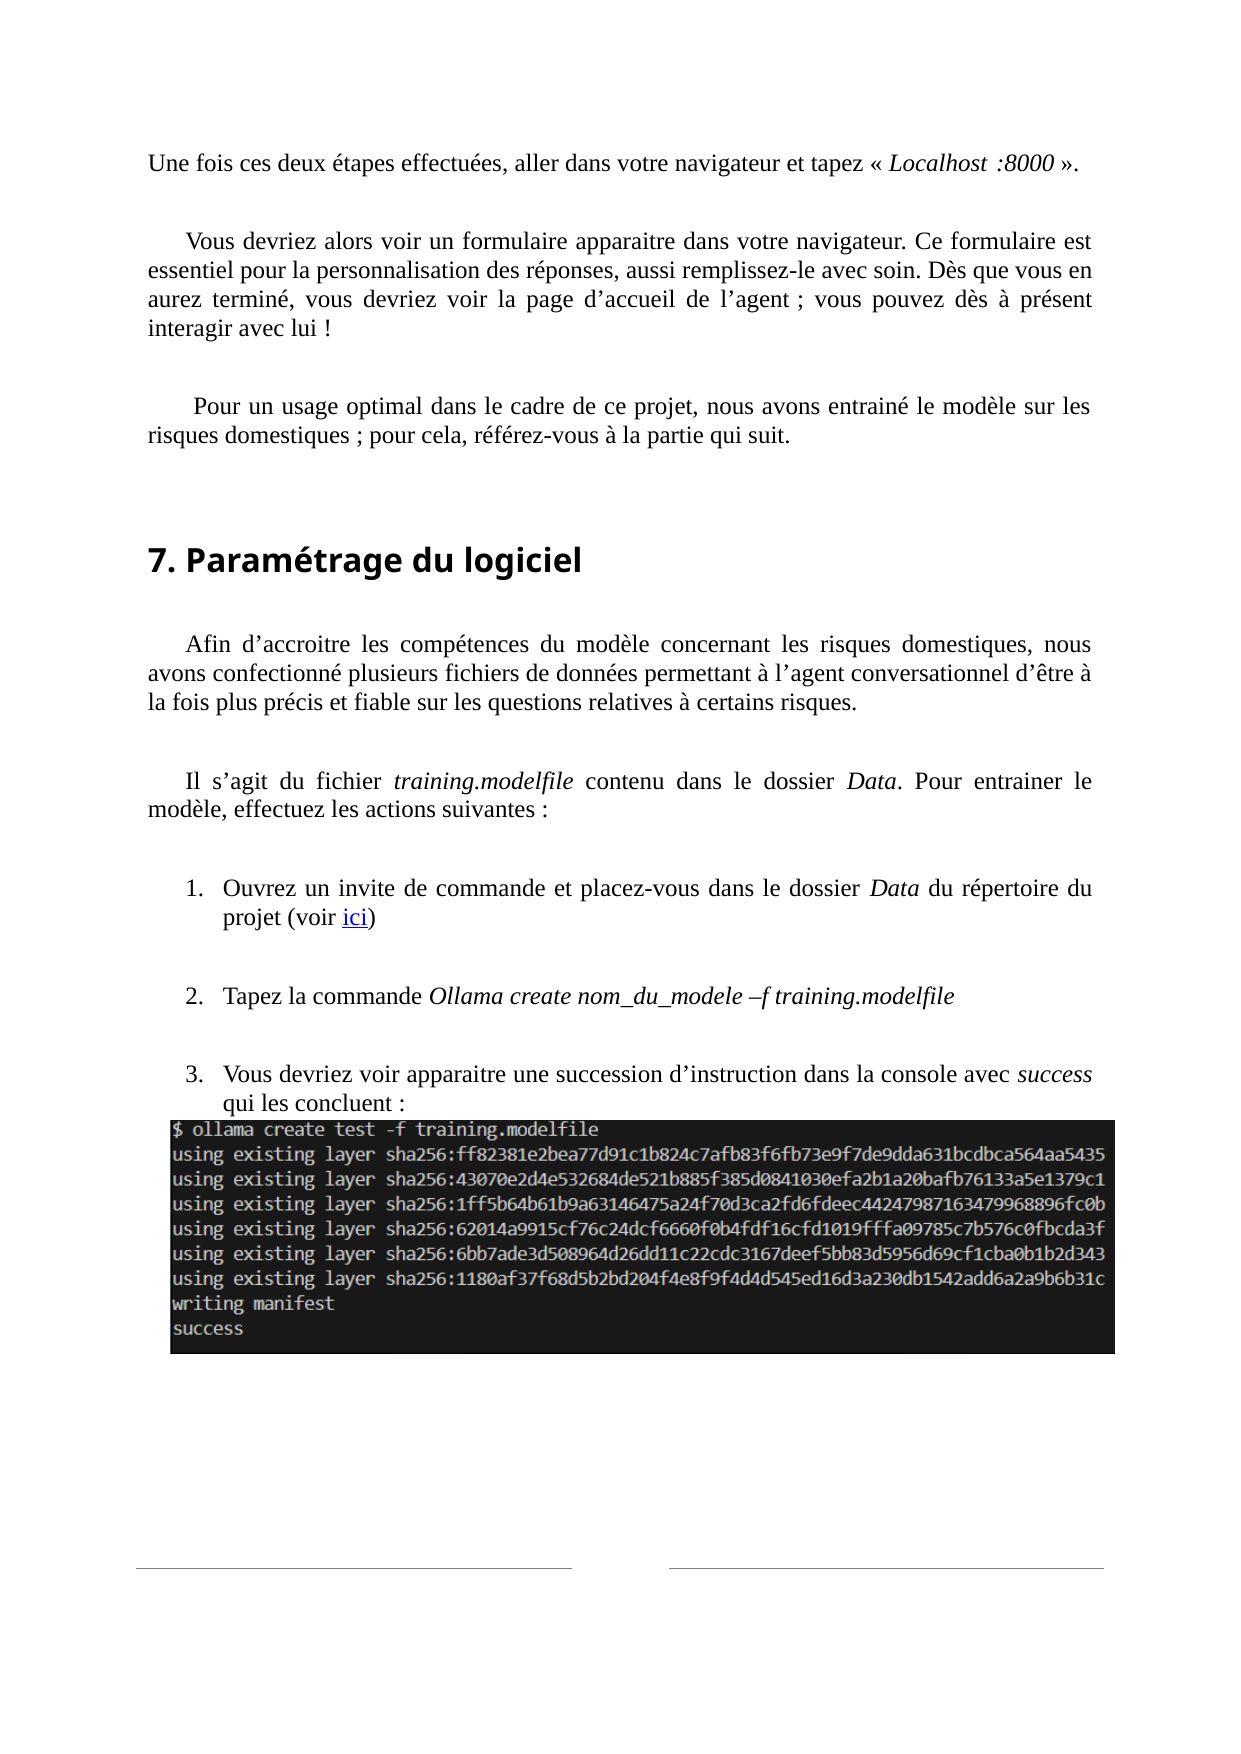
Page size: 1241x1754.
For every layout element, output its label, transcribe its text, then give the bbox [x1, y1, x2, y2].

text Pour un usage optimal dans le cadre de ce projet, nous avons entrainé le modèle sur les risques domestiques ; pour cela, référez-vous à la partie qui suit. [148, 391, 1092, 449]
text Il s’agit du fichier training.modelfile contenu dans le dossier Data. Pour entrainer le modèle, effectuez les actions suivantes : [148, 766, 1092, 823]
list Vous devriez voir apparaitre une succession d’instruction dans la console avec success qui les concluent : [185, 1059, 1092, 1117]
list Ouvrez un invite de commande et placez-vous dans le dossier Data du répertoire du projet (voir ici) [185, 873, 1092, 931]
subtitle Paramétrage du logiciel [148, 536, 1092, 582]
text Une fois ces deux étapes effectuées, aller dans votre navigateur et tapez « Localhost :8000 ». [148, 148, 1092, 176]
text Vous devriez alors voir un formulaire apparaitre dans votre navigateur. Ce formulaire est essentiel pour la personnalisation des réponses, aussi remplissez-le avec soin. Dès que vous en aurez terminé, vous devriez voir la page d’accueil de l’agent ; vous pouvez dès à présent interagir avec lui ! [148, 226, 1092, 341]
text Afin d’accroitre les compétences du modèle concernant les risques domestiques, nous avons confectionné plusieurs fichiers de données permettant à l’agent conversationnel d’être à la fois plus précis et fiable sur les questions relatives à certains risques. [148, 629, 1092, 716]
list Tapez la commande Ollama create nom_du_modele –f training.modelfile [185, 981, 1092, 1009]
